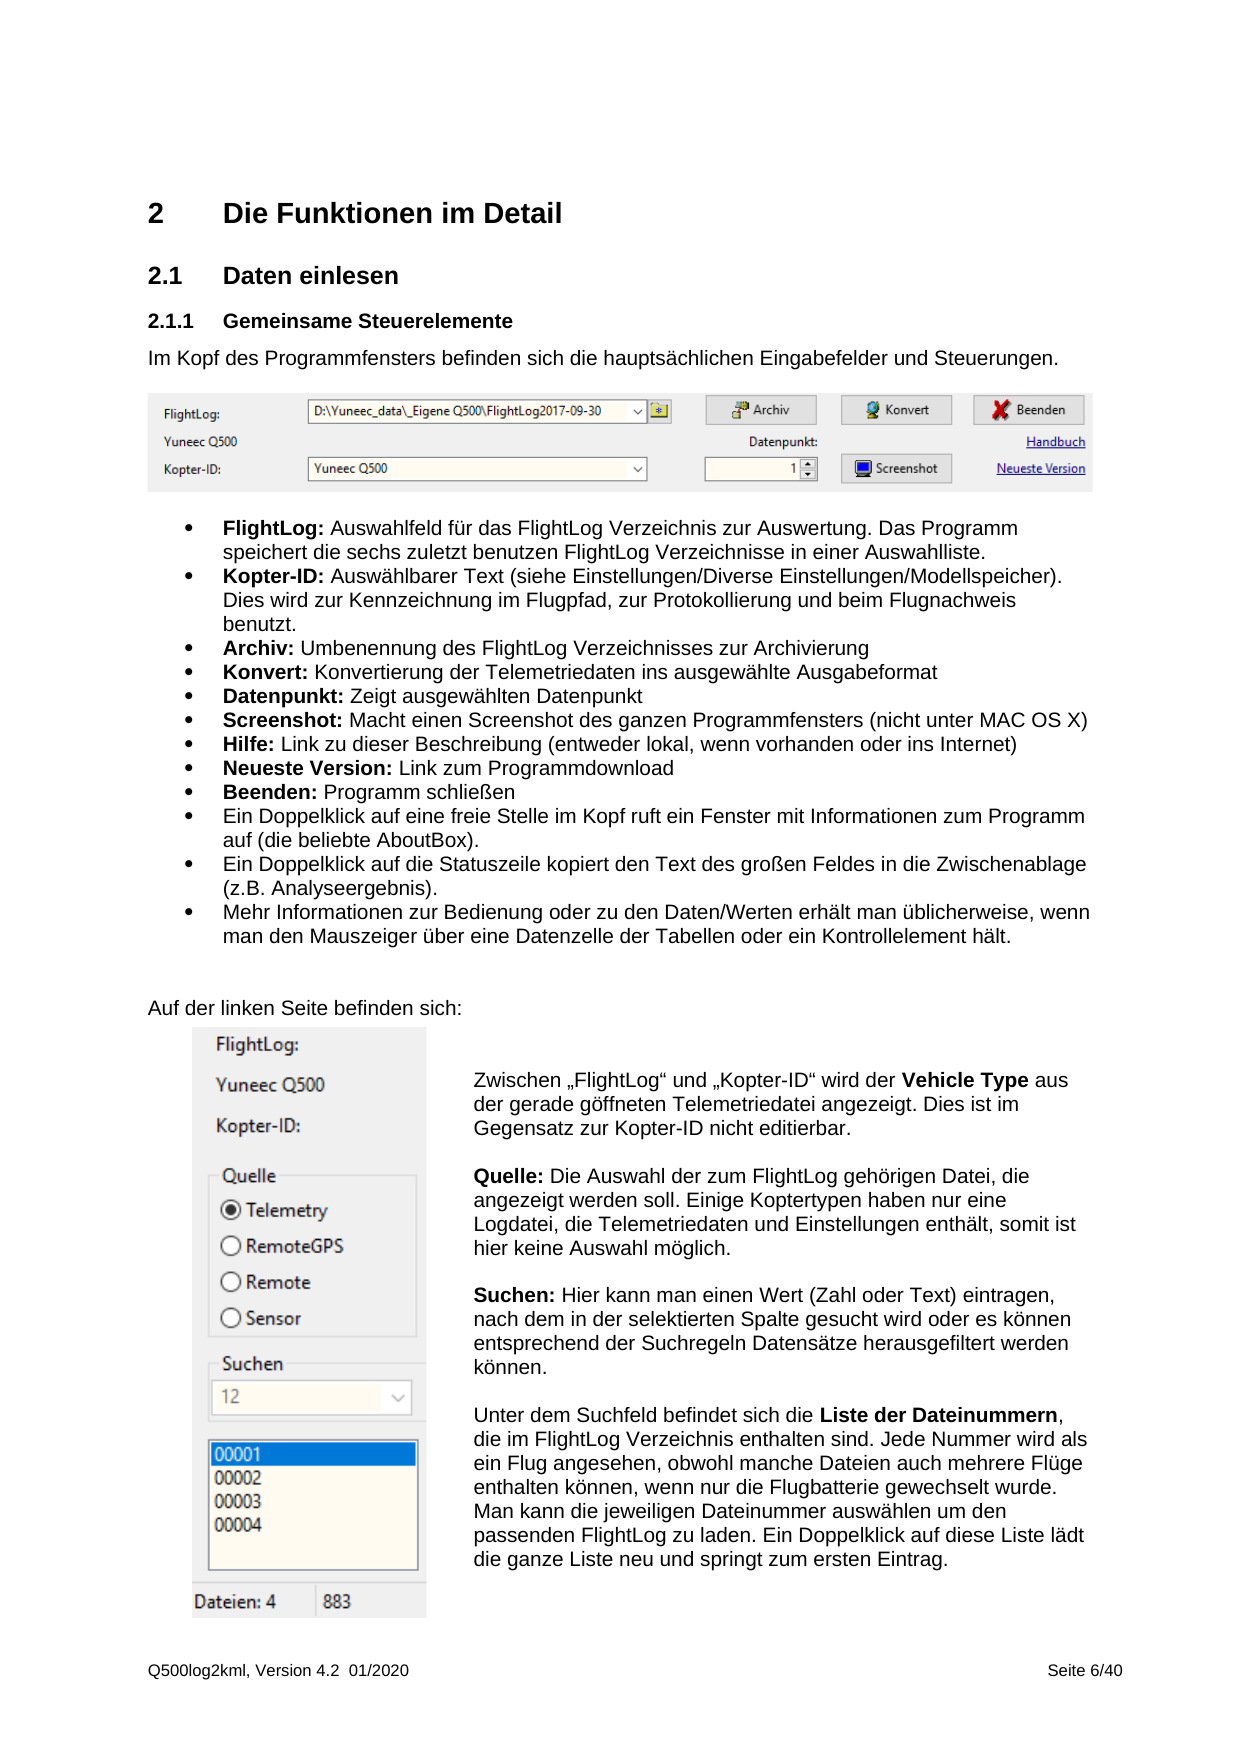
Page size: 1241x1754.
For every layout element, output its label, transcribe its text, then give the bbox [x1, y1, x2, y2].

list Neueste Version: Link zum Programmdownload [185, 756, 1093, 780]
text Auf der linken Seite befinden sich: [148, 996, 1093, 1020]
text [148, 1283, 192, 1379]
subtitle Gemeinsame Steuerelemente [148, 309, 1093, 333]
text Unter dem Suchfeld befindet sich die Liste der Dateinummern, die im FlightLog Verzeichnis enthalten sind. Jede Nummer wird als ein Flug angesehen, obwohl manche Dateien auch mehrere Flüge enthalten können, wenn nur die Flugbatterie gewechselt wurde. Man kann die jeweiligen Dateinummer auswählen um den passenden FlightLog zu laden. Ein Doppelklick auf diese Liste lädt die ganze Liste neu und springt zum ersten Eintrag. [474, 1403, 1093, 1571]
list Ein Doppelklick auf die Statuszeile kopiert den Text des großen Feldes in die Zwischenablage (z.B. Analyseergebnis). [185, 852, 1093, 900]
text Zwischen „FlightLog“ und „Kopter-ID“ wird der Vehicle Type aus der gerade göffneten Telemetriedatei angezeigt. Dies ist im Gegensatz zur Kopter-ID nicht editierbar. [474, 1068, 1093, 1139]
text Im Kopf des Programmfensters befinden sich die hauptsächlichen Eingabefelder und Steuerungen. [148, 345, 1093, 369]
text Suchen: Hier kann man einen Wert (Zahl oder Text) eintragen, nach dem in der selektierten Spalte gesucht wird oder es können entsprechend der Suchregeln Datensätze herausgefiltert werden können. [474, 1283, 1093, 1379]
list Hilfe: Link zu dieser Beschreibung (entweder lokal, wenn vorhanden oder ins Internet) [185, 732, 1093, 756]
text Quelle: Die Auswahl der zum FlightLog gehörigen Datei, die angezeigt werden soll. Einige Koptertypen haben nur eine Logdatei, die Telemetriedaten und Einstellungen enthält, somit ist hier keine Auswahl möglich. [474, 1163, 1093, 1259]
subtitle Die Funktionen im Detail [148, 197, 1093, 230]
list Mehr Informationen zur Bedienung oder zu den Daten/Werten erhält man üblicherweise, wenn man den Mauszeiger über eine Datenzelle der Tabellen oder ein Kontrollelement hält. [185, 900, 1093, 948]
text [148, 1163, 192, 1259]
picture [192, 1027, 474, 1618]
list Screenshot: Macht einen Screenshot des ganzen Programmfensters (nicht unter MAC OS X) [185, 708, 1093, 732]
list Kopter-ID: Auswählbarer Text (siehe Einstellungen/Diverse Einstellungen/Modellspeicher). Dies wird zur Kennzeichnung im Flugpfad, zur Protokollierung und beim Flugnachweis benutzt. [185, 563, 1093, 635]
list Ein Doppelklick auf eine freie Stelle im Kopf ruft ein Fenster mit Informationen zum Programm auf (die beliebte AboutBox). [185, 804, 1093, 852]
list Beenden: Programm schließen [185, 780, 1093, 804]
subtitle Daten einlesen [148, 261, 1093, 290]
list Archiv: Umbenennung des FlightLog Verzeichnisses zur Archivierung [185, 635, 1093, 659]
picture [147, 393, 1093, 492]
list Konvert: Konvertierung der Telemetriedaten ins ausgewählte Ausgabeformat [185, 659, 1093, 683]
list Datenpunkt: Zeigt ausgewählten Datenpunkt [185, 683, 1093, 708]
list FlightLog: Auswahlfeld für das FlightLog Verzeichnis zur Auswertung. Das Programm speichert die sechs zuletzt benutzen FlightLog Verzeichnisse in einer Auswahlliste. [185, 515, 1093, 563]
